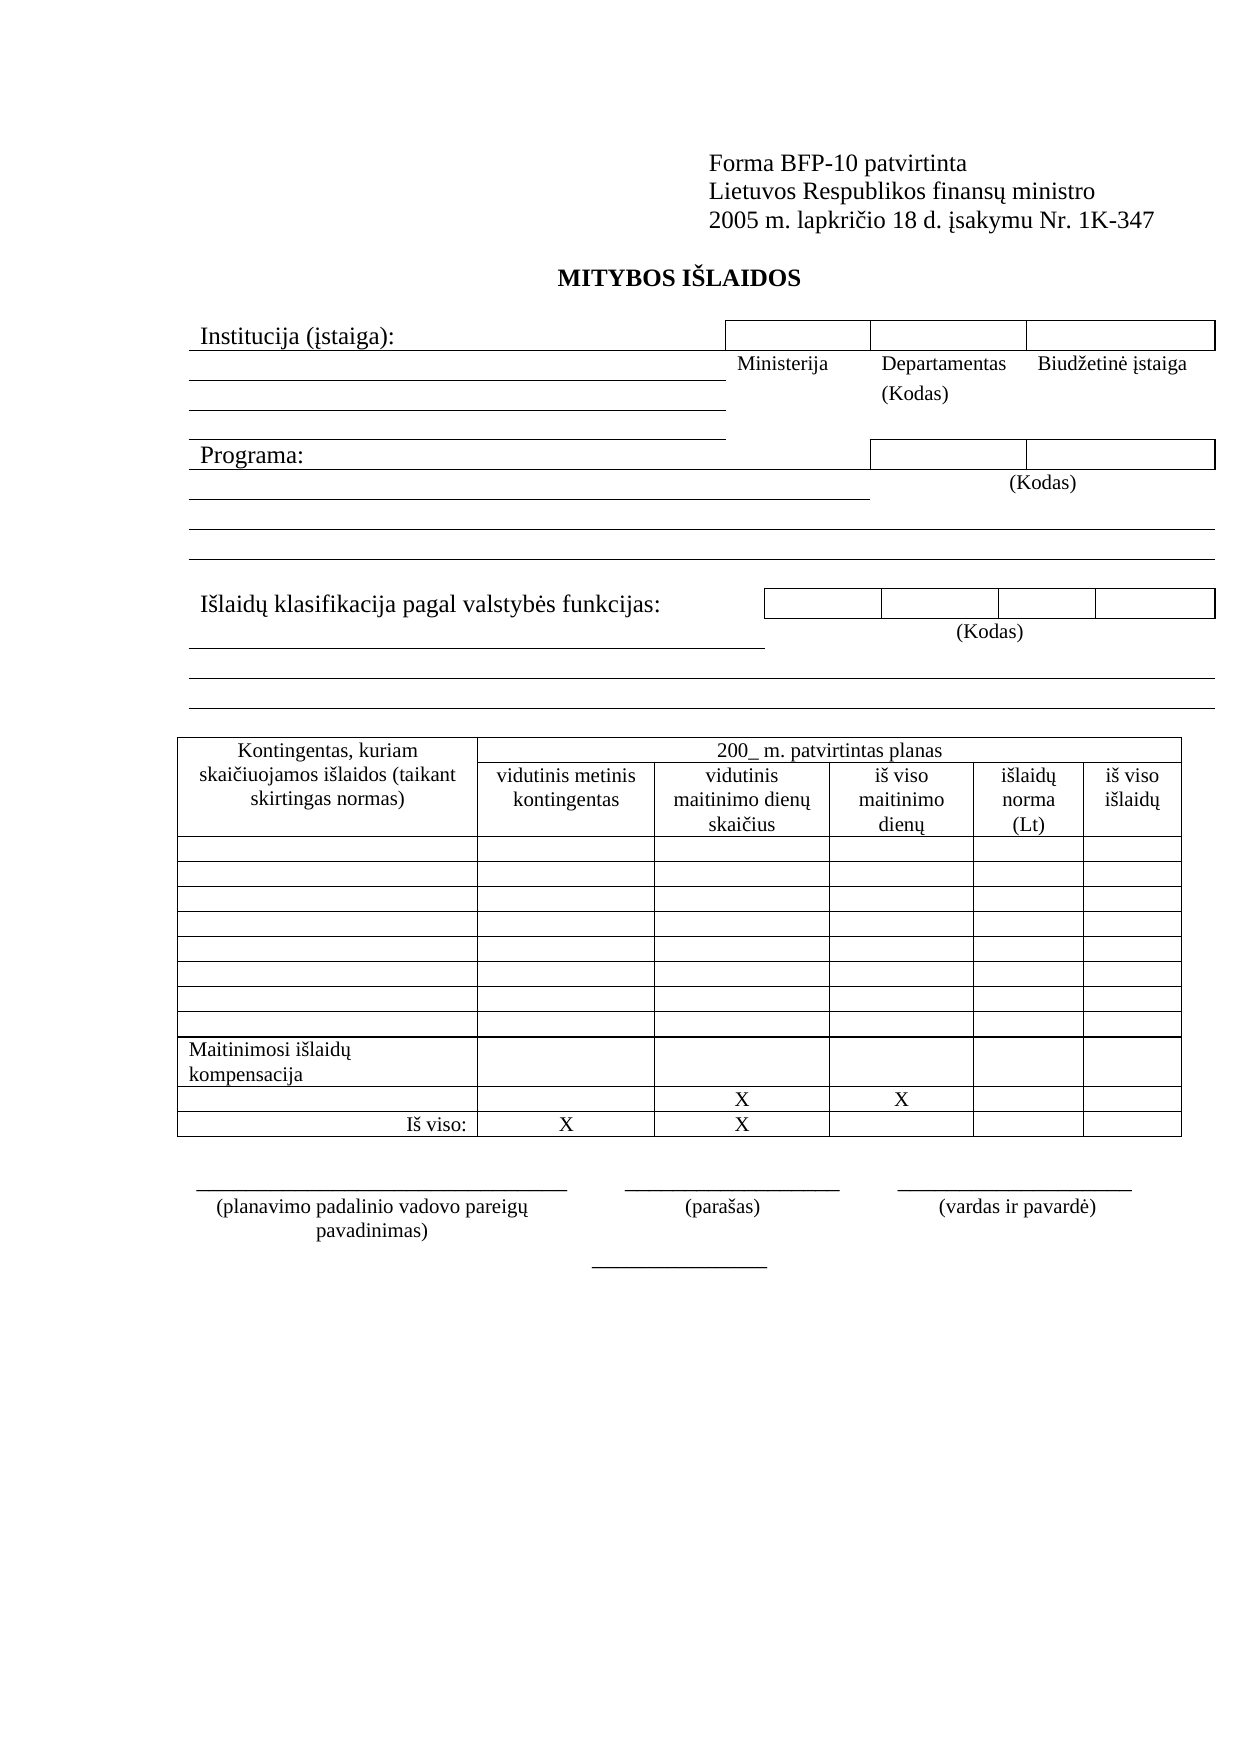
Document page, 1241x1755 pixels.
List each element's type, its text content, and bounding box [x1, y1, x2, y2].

table_cell [1084, 862, 1181, 886]
table_cell Departamentas [870, 351, 1026, 380]
table_cell [655, 987, 829, 1011]
table_cell vidutinis metinis kontingentas [478, 763, 654, 836]
table_cell [1084, 987, 1181, 1011]
table_cell [189, 500, 726, 529]
table_cell [655, 862, 829, 886]
table_cell [1084, 1038, 1181, 1086]
table_header [882, 589, 998, 618]
table_cell [655, 1012, 829, 1036]
table_cell Programa: [189, 440, 726, 469]
table_cell (Kodas) [870, 470, 1215, 499]
table_cell [830, 887, 973, 911]
table_cell X [655, 1112, 829, 1136]
table_cell [726, 410, 870, 439]
table_cell [1026, 410, 1215, 439]
table_cell [178, 862, 477, 886]
table_cell [189, 470, 726, 499]
table_cell Maitinimosi išlaidų kompensacija [178, 1038, 477, 1086]
table_cell [305, 411, 726, 439]
table_cell [1084, 1012, 1181, 1036]
table_cell [830, 1012, 973, 1036]
table_cell [870, 530, 1026, 558]
table_cell Ministerija [726, 351, 870, 380]
table_cell [974, 862, 1083, 886]
table_header [1096, 589, 1214, 618]
table_cell [1027, 440, 1214, 469]
table_cell [655, 962, 829, 986]
table_cell [178, 987, 477, 1011]
text Lietuvos Respublikos finansų ministro [177, 176, 1181, 205]
table_cell [830, 862, 973, 886]
table_cell [974, 1087, 1083, 1111]
table_cell [178, 887, 477, 911]
table_cell [178, 1012, 477, 1036]
table_cell [189, 649, 764, 678]
table_cell [974, 1038, 1083, 1086]
table_header [871, 321, 1026, 350]
text MITYBOS IŠLAIDOS [177, 263, 1181, 291]
table_cell X [478, 1112, 654, 1136]
table_cell [974, 887, 1083, 911]
table_cell [1084, 937, 1181, 961]
table_cell [974, 987, 1083, 1011]
table_cell X [655, 1087, 829, 1111]
table_cell [870, 499, 1026, 529]
table_cell [189, 679, 764, 707]
table_cell [478, 962, 654, 986]
table_cell [478, 862, 654, 886]
table_cell vidutinis maitinimo dienų skaičius [655, 763, 829, 836]
table_cell [1084, 837, 1181, 861]
table_header [1027, 321, 1214, 350]
table_cell [726, 439, 870, 469]
table_cell [478, 987, 654, 1011]
table_cell [726, 500, 870, 529]
text 2005 m. lapkričio 18 d. įsakymu Nr. 1K-347 [177, 205, 1181, 234]
table_cell iš viso išlaidų [1084, 763, 1181, 836]
table_cell [974, 1112, 1083, 1136]
table_cell [1026, 499, 1215, 529]
table_cell [974, 1012, 1083, 1036]
table_cell [830, 837, 973, 861]
table_header [726, 321, 870, 350]
table_header Išlaidų klasifikacija pagal valstybės funkcijas: [189, 588, 764, 618]
table_cell [765, 679, 1215, 707]
table_cell [478, 887, 654, 911]
table_cell [655, 837, 829, 861]
table_cell [478, 1087, 654, 1111]
table_cell [1084, 887, 1181, 911]
table_cell [178, 1087, 477, 1111]
text ______________ [177, 1242, 1181, 1271]
table_cell [830, 962, 973, 986]
table_cell [1084, 1087, 1181, 1111]
table_cell [830, 937, 973, 961]
table_cell (Kodas) [765, 619, 1215, 648]
table_cell [655, 1038, 829, 1086]
table_cell [830, 912, 973, 936]
table_cell iš viso maitinimo dienų [830, 763, 973, 836]
table_cell [189, 351, 726, 380]
table_cell [178, 937, 477, 961]
table_cell [1084, 912, 1181, 936]
table_header 200_ m. patvirtintas planas [478, 738, 1181, 762]
table_cell [478, 1038, 654, 1086]
table_cell išlaidų norma (Lt) [974, 763, 1083, 836]
text (planavimo padalinio vadovo pareigų (parašas) (vardas ir pavardė) [177, 1194, 1181, 1218]
table_header Kontingentas, kuriam skaičiuojamos išlaidos (taikant skirtingas normas) [178, 738, 477, 836]
table_cell [478, 912, 654, 936]
table_cell [655, 912, 829, 936]
table_cell [655, 937, 829, 961]
table_cell [765, 648, 1215, 678]
table_cell [726, 380, 870, 409]
table_cell [830, 1112, 973, 1136]
table_cell [178, 962, 477, 986]
table_cell X [830, 1087, 973, 1111]
text Forma BFP-10 patvirtinta [177, 148, 1181, 176]
table_header [999, 589, 1095, 618]
table_cell [189, 411, 305, 439]
table_cell [974, 937, 1083, 961]
table_cell [871, 440, 1026, 469]
table_cell [974, 962, 1083, 986]
table_cell [1026, 530, 1215, 558]
table_cell [974, 837, 1083, 861]
table_cell [870, 410, 1026, 439]
table_cell [189, 618, 764, 648]
table_cell [1084, 962, 1181, 986]
table_cell [478, 837, 654, 861]
table_cell [830, 1038, 973, 1086]
table_cell Biudžetinė įstaiga [1026, 351, 1215, 380]
table_cell [178, 837, 477, 861]
table_cell [974, 912, 1083, 936]
table_cell [1084, 1112, 1181, 1136]
table_cell [726, 530, 870, 558]
table_cell [830, 987, 973, 1011]
table_cell [189, 530, 726, 558]
table_cell [178, 912, 477, 936]
table_cell [655, 887, 829, 911]
table_cell [189, 381, 726, 409]
table_cell Iš viso: [178, 1112, 477, 1136]
table_cell [478, 1012, 654, 1036]
table_cell (Kodas) [870, 380, 1026, 409]
table_header Institucija (įstaiga): [189, 320, 725, 350]
table_header [765, 589, 881, 618]
table_cell [478, 937, 654, 961]
text pavadinimas) [177, 1218, 1181, 1242]
table_cell [726, 470, 870, 499]
table_cell [1026, 380, 1215, 409]
